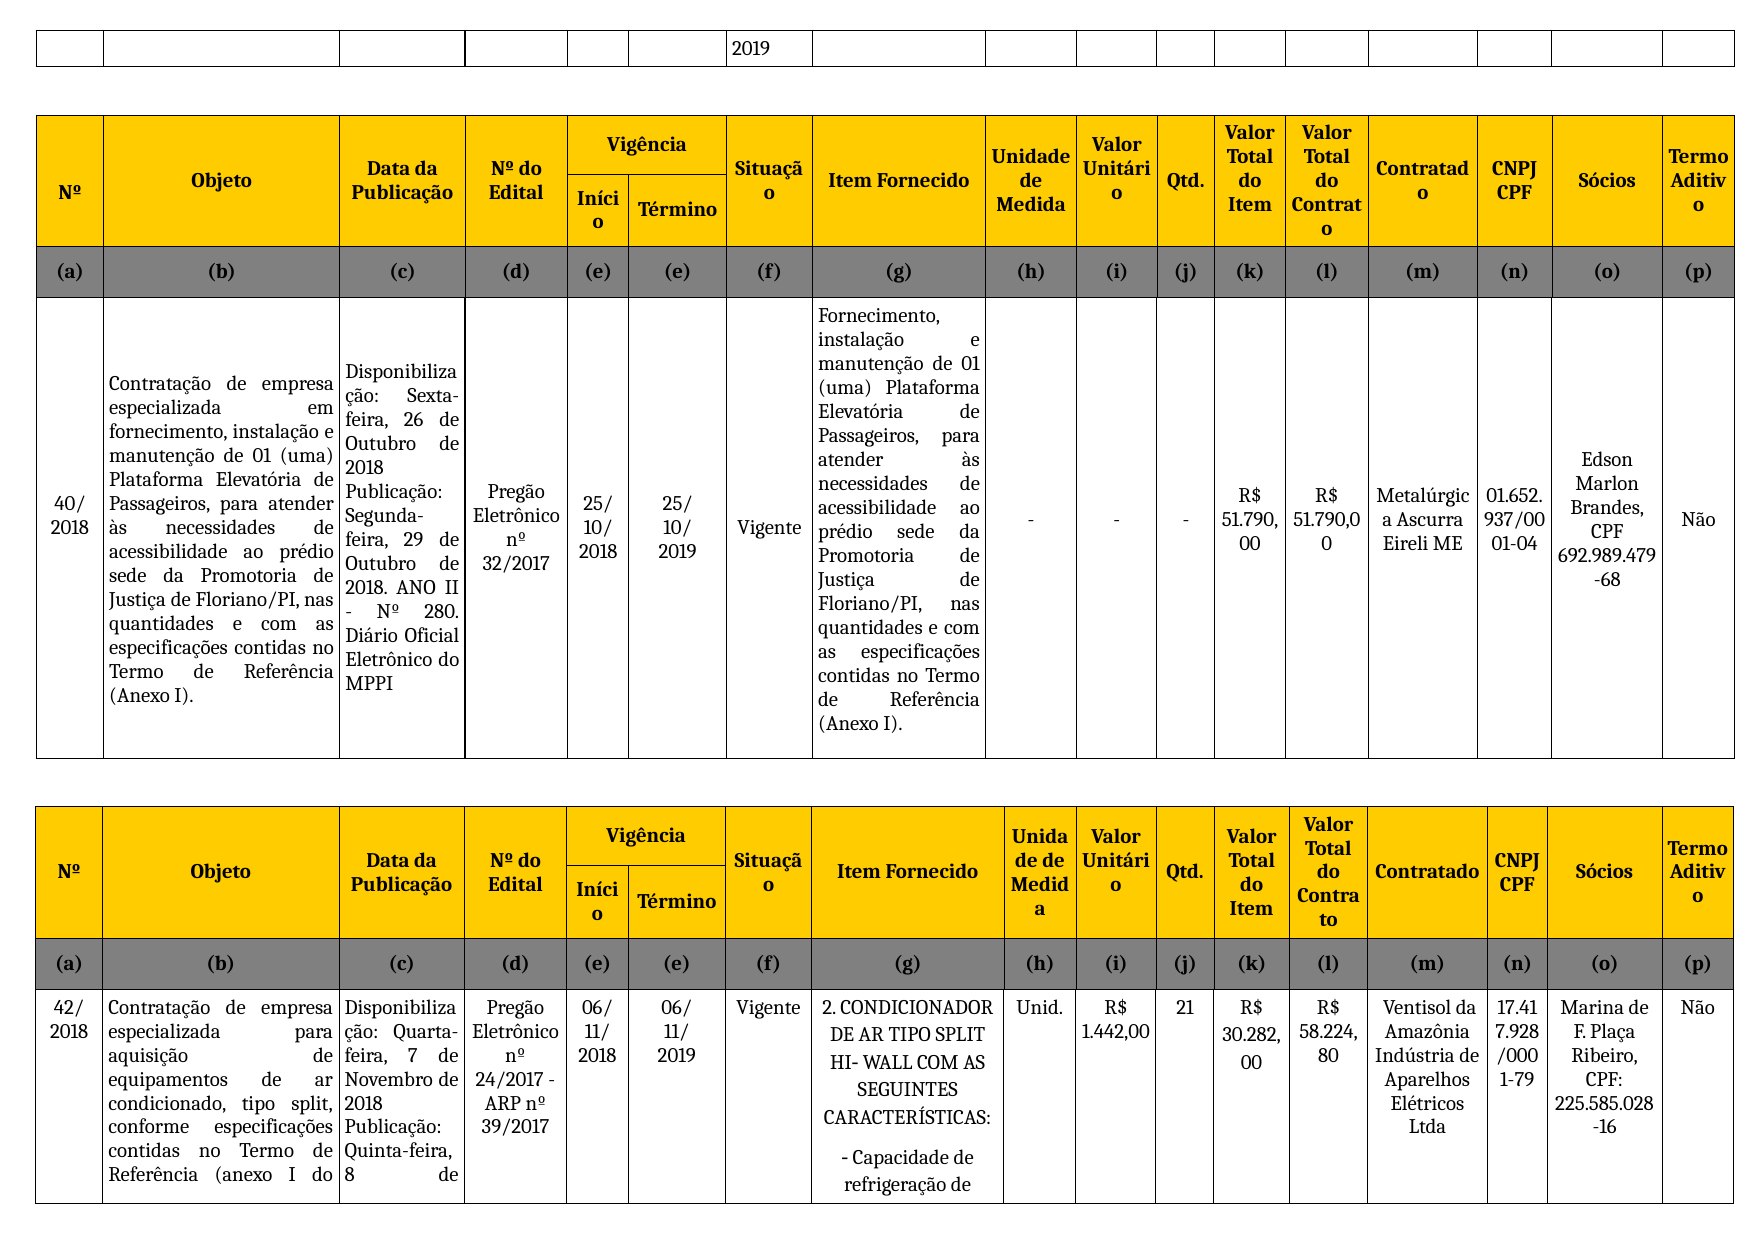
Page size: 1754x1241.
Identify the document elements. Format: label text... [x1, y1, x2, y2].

table_cell [37, 31, 103, 66]
table_cell R$ 58.224,80 [1290, 990, 1367, 1203]
table_cell (e) [629, 939, 725, 989]
table_cell Ventisol da Amazônia Indústria de Aparelhos Elétricos Ltda [1368, 990, 1487, 1203]
table_cell (p) [1663, 939, 1733, 989]
table_cell R$ 51.790,00 [1286, 298, 1368, 757]
table_cell (d) [465, 939, 566, 989]
table_cell 01.652.937/0001-04 [1478, 298, 1551, 757]
table_cell Fornecimento, instalação e manutenção de 01 (uma) Plataforma Elevatória de Passageiros, para atender às necessidades de acessibilidade ao prédio sede da Promotoria de Justiça de Floriano/PI, nas quantidades e com as especificações contidas no Termo de Referência (Anexo I). [813, 298, 985, 757]
table_cell - [986, 31, 1076, 66]
table_cell [104, 31, 339, 66]
table_cell (b) [103, 939, 339, 989]
table_cell [629, 31, 726, 66]
table_cell (g) [812, 939, 1004, 989]
table_header Valor Total do Contrato [1290, 807, 1367, 938]
table_header Valor Unitário [1077, 807, 1156, 938]
table_cell (c) [340, 939, 464, 989]
table_cell 06/ 11/ 2019 [629, 990, 725, 1203]
table_cell (f) [727, 247, 812, 297]
table_cell Não [1663, 298, 1734, 757]
table_cell (j) [1157, 939, 1214, 989]
table_cell (g) [813, 247, 985, 297]
table_cell (i) [1077, 939, 1156, 989]
table_cell 25/ 10/ 2018 [568, 298, 628, 757]
table_cell 40/ 2018 [37, 298, 103, 757]
table_cell Contratação de empresa especializada em fornecimento, instalação e manutenção de 01 (uma) Plataforma Elevatória de Passageiros, para atender às necessidades de acessibilidade ao prédio sede da Promotoria de Justiça de Floriano/PI, nas quantidades e com as especificações contidas no Termo de Referência (Anexo I). [104, 298, 339, 757]
table_cell Disponibilização: Sexta-feira, 26 de Outubro de 2018 Publicação: Segunda-feira, 29 de Outubro de 2018. ANO II - Nº 280. Diário Oficial Eletrônico do MPPI [340, 298, 464, 757]
table_header Valor Unitário [1077, 116, 1157, 246]
table_header Valor Total do Item [1215, 116, 1285, 246]
table_cell Não [1663, 990, 1733, 1203]
table_cell Disponibilização: Quarta-feira, 7 de Novembro de 2018 Publicação: Quinta-feira, 8 de [340, 990, 464, 1203]
table_cell (p) [1663, 247, 1734, 297]
table_header Objeto [104, 116, 339, 246]
table_cell Início [568, 175, 628, 246]
table_header Data da Publicação [340, 116, 465, 246]
table_header Valor Total do Item [1215, 807, 1289, 938]
table_cell [340, 31, 464, 66]
table_cell Início [567, 866, 628, 938]
table_header Unidade de Medida [986, 116, 1076, 246]
table_header Termo Aditivo [1663, 116, 1734, 246]
table_cell Metalúrgica Ascurra Eireli ME [1369, 298, 1477, 757]
table_header Objeto [103, 807, 339, 938]
table_cell [1552, 31, 1662, 66]
table_header Sócios [1548, 807, 1662, 938]
table_cell (f) [726, 939, 811, 989]
table_header Situação [727, 116, 812, 246]
table_cell 25/ 10/ 2019 [629, 298, 726, 757]
table_header Qtd. [1158, 116, 1214, 246]
table_cell (o) [1548, 939, 1662, 989]
table_cell (m) [1368, 939, 1487, 989]
table_cell 42/ 2018 [36, 990, 102, 1203]
table_cell R$ 1.442,00 [1076, 990, 1155, 1203]
table_cell [568, 31, 628, 66]
table_header Vigência [567, 807, 725, 865]
table_header Termo Aditivo [1663, 807, 1733, 938]
table_cell 2. CONDICIONADOR DE AR TIPO SPLIT HI‐ WALL COM AS SEGUINTES CARACTERÍSTICAS: ‐ Capacidade de refrigeração de [812, 990, 1003, 1203]
table_cell R$ 51.790,00 [1215, 298, 1285, 757]
table_cell (d) [466, 247, 567, 297]
table_cell Pregão Eletrônico nº 24/2017 - ARP nº 39/2017 [465, 990, 566, 1203]
table_header Unidade de Medida [1005, 807, 1076, 938]
table_cell [1478, 31, 1551, 66]
table_header Nº do Edital [466, 116, 567, 246]
table_cell Vigente [727, 298, 812, 757]
table_cell (c) [340, 247, 465, 297]
table_cell (k) [1215, 939, 1289, 989]
table_cell - [1157, 298, 1214, 757]
table_cell Marina de F. Plaça Ribeiro, CPF: 225.585.028-16 [1548, 990, 1662, 1203]
table_cell Pregão Eletrônico nº 32/2017 [466, 298, 567, 757]
table_header Item Fornecido [812, 807, 1004, 938]
table_header Item Fornecido [813, 116, 985, 246]
table_cell (m) [1369, 247, 1477, 297]
table_header Data da Publicação [340, 807, 464, 938]
table_cell (j) [1158, 247, 1214, 297]
table_cell 17.417.928/0001-79 [1488, 990, 1547, 1203]
table_cell 21 [1156, 990, 1213, 1203]
table_cell Término [629, 866, 725, 938]
table_header CNPJ CPF [1488, 807, 1547, 938]
table_cell - [986, 298, 1076, 757]
table_header Qtd. [1157, 807, 1214, 938]
table_header Nº do Edital [465, 807, 566, 938]
table_cell [813, 31, 985, 66]
table_cell (e) [568, 247, 628, 297]
table_cell [1369, 31, 1477, 66]
table_cell (n) [1488, 939, 1547, 989]
table_cell (e) [567, 939, 628, 989]
table_cell - [1157, 31, 1214, 66]
table_cell (h) [986, 247, 1076, 297]
table_header Sócios [1553, 116, 1662, 246]
table_cell - [1077, 298, 1156, 757]
table_cell [1286, 31, 1368, 66]
table_cell Término [629, 175, 726, 246]
table_cell (o) [1553, 247, 1662, 297]
table_cell (k) [1215, 247, 1285, 297]
table_cell (a) [36, 939, 102, 989]
table_cell 06/ 11/ 2018 [567, 990, 628, 1203]
table_cell (l) [1286, 247, 1368, 297]
table_cell (n) [1478, 247, 1552, 297]
table_header Vigência [568, 116, 726, 174]
table_header Contratado [1369, 116, 1477, 246]
table_cell [1663, 31, 1734, 66]
table_cell - [1077, 31, 1156, 66]
table_header Nº [36, 807, 102, 938]
table_cell (e) [629, 247, 726, 297]
table_cell (a) [37, 247, 103, 297]
table_cell Contratação de empresa especializada para aquisição de equipamentos de ar condicionado, tipo split, conforme especificações contidas no Termo de Referência (anexo I do [103, 990, 339, 1203]
table_cell R$ 30.282,00 [1214, 990, 1289, 1203]
table_cell Edson Marlon Brandes, CPF 692.989.479-68 [1552, 298, 1662, 757]
table_cell [466, 31, 567, 66]
table_cell 2019 [727, 31, 812, 66]
table_header Situação [726, 807, 811, 938]
table_cell (l) [1290, 939, 1367, 989]
table_cell (h) [1005, 939, 1076, 989]
table_header Contratado [1368, 807, 1487, 938]
table_cell (b) [104, 247, 339, 297]
table_cell (i) [1077, 247, 1157, 297]
table_header CNPJ CPF [1478, 116, 1552, 246]
table_header Nº [37, 116, 103, 246]
table_cell Unid. [1004, 990, 1075, 1203]
table_header Valor Total do Contrato [1286, 116, 1368, 246]
table_cell [1215, 31, 1285, 66]
table_cell Vigente [726, 990, 811, 1203]
